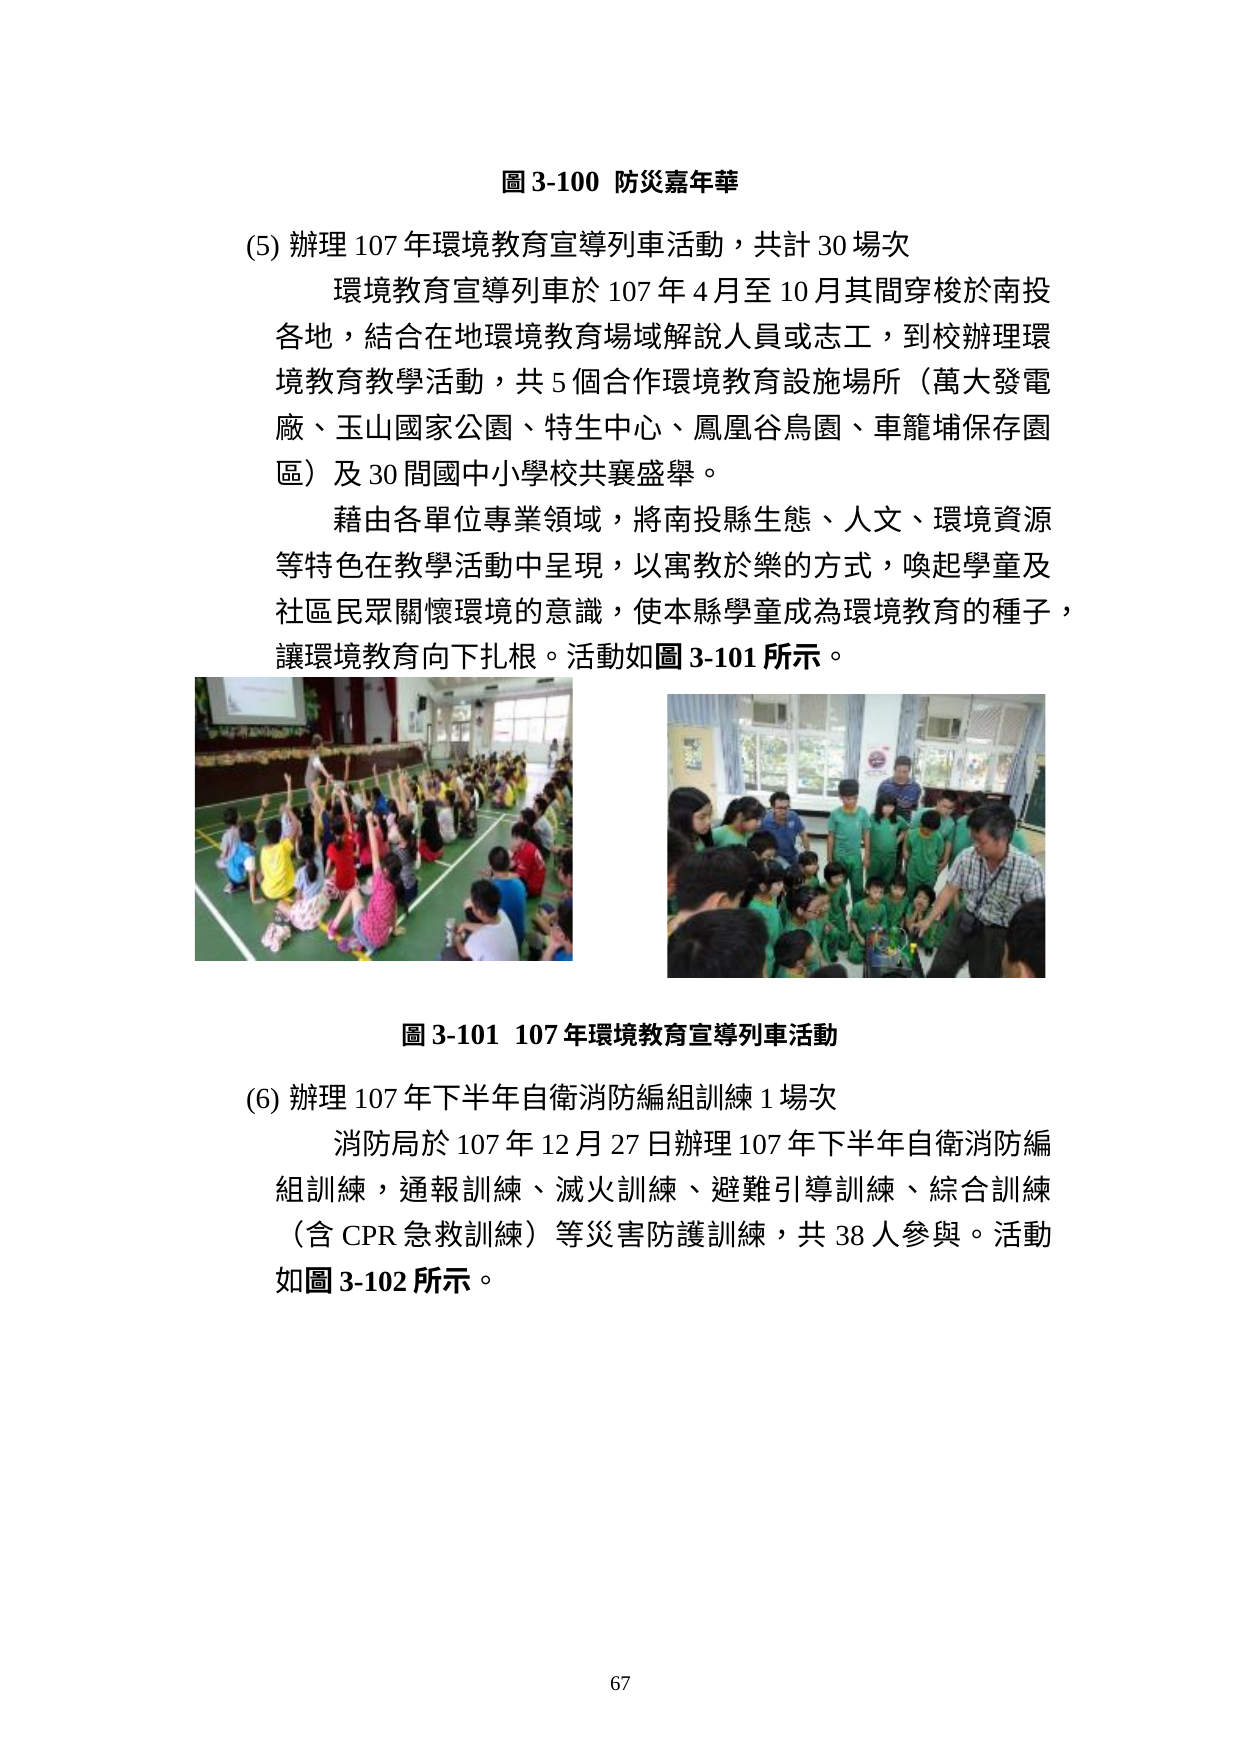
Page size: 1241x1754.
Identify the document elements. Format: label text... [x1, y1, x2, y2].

picture [194, 677, 573, 961]
text 圖3-101 107年環境教育宣導列車活動 [187, 1016, 1053, 1052]
text 藉由各單位專業領域，將南投縣生態、人文、環境資源等特色在教學活動中呈現，以寓教於樂的方式，喚起學童及社區民眾關懷環境的意識，使本縣學童成為環境教育的種子，讓環境教育向下扎根。活動如圖3-101所示。 [275, 494, 1053, 677]
text 環境教育宣導列車於107年4月至10月其間穿梭於南投各地，結合在地環境教育場域解說人員或志工，到校辦理環境教育教學活動，共5個合作環境教育設施場所（萬大發電廠、玉山國家公園、特生中心、鳳凰谷鳥園、車籠埔保存園區）及30間國中小學校共襄盛舉。 [275, 264, 1053, 494]
list 辦理107年下半年自衛消防編組訓練1場次 [246, 1072, 1053, 1117]
list 辦理107年環境教育宣導列車活動，共計30場次 [246, 219, 1053, 264]
table_header [147, 677, 620, 996]
text 消防局於107年12月27日辦理 107年下半年自衛消防編組訓練，通報訓練、滅火訓練、避難引導訓練、綜合訓練（含CPR急救訓練）等災害防護訓練，共38人參與。活動如圖3-102所示。 [275, 1117, 1053, 1301]
table_header [620, 677, 1093, 996]
text 圖3-100 防災嘉年華 [187, 163, 1053, 199]
picture [667, 694, 1046, 978]
